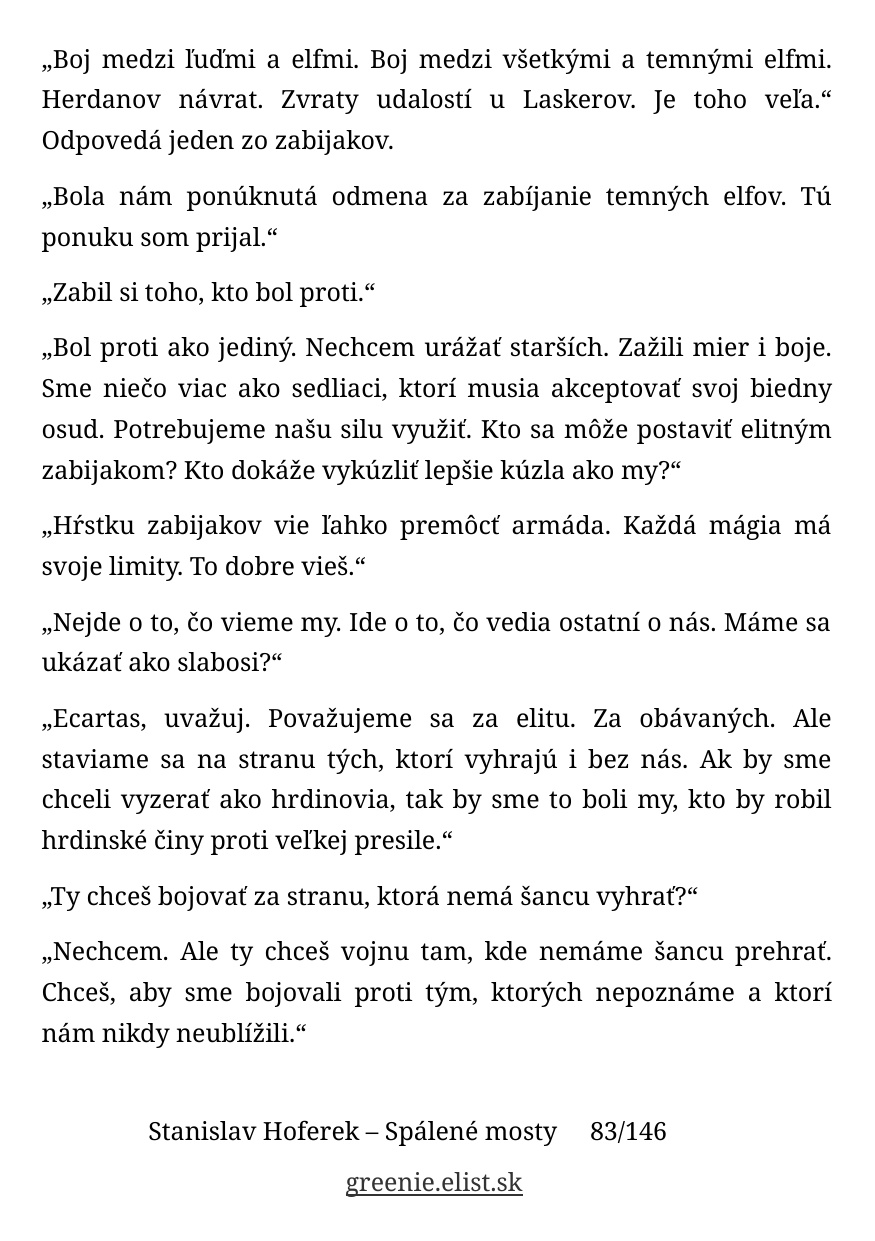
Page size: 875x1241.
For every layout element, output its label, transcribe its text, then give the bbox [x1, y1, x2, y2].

text „Bol proti ako jediný. Nechcem urážať starších. Zažili mier i boje. Sme niečo viac ako sedliaci, ktorí musia akceptovať svoj biedny osud. Potrebujeme našu silu využiť. Kto sa môže postaviť elitným zabijakom? Kto dokáže vykúzliť lepšie kúzla ako my?“ [41, 330, 833, 487]
text „Ty chceš bojovať za stranu, ktorá nemá šancu vyhrať?“ [41, 878, 833, 912]
text „Nechcem. Ale ty chceš vojnu tam, kde nemáme šancu prehrať. Chceš, aby sme bojovali proti tým, ktorých nepoznáme a ktorí nám nikdy neublížili.“ [41, 934, 833, 1049]
text „Zabil si toho, kto bol proti.“ [41, 275, 833, 309]
text „Ecartas, uvažuj. Považujeme sa za elitu. Za obávaných. Ale staviame sa na stranu tých, ktorí vyhrajú i bez nás. Ak by sme chceli vyzerať ako hrdinovia, tak by sme to boli my, kto by robil hrdinské činy proti veľkej presile.“ [41, 701, 833, 857]
text „Nejde o to, čo vieme my. Ide o to, čo vedia ostatní o nás. Máme sa ukázať ako slabosi?“ [41, 604, 833, 679]
text „Hŕstku zabijakov vie ľahko premôcť armáda. Každá mágia má svoje limity. To dobre vieš.“ [41, 508, 833, 583]
text „Boj medzi ľuďmi a elfmi. Boj medzi všetkými a temnými elfmi. Herdanov návrat. Zvraty udalostí u Laskerov. Je toho veľa.“ Odpovedá jeden zo zabijakov. [41, 41, 833, 157]
text „Bola nám ponúknutá odmena za zabíjanie temných elfov. Tú ponuku som prijal.“ [41, 178, 833, 253]
